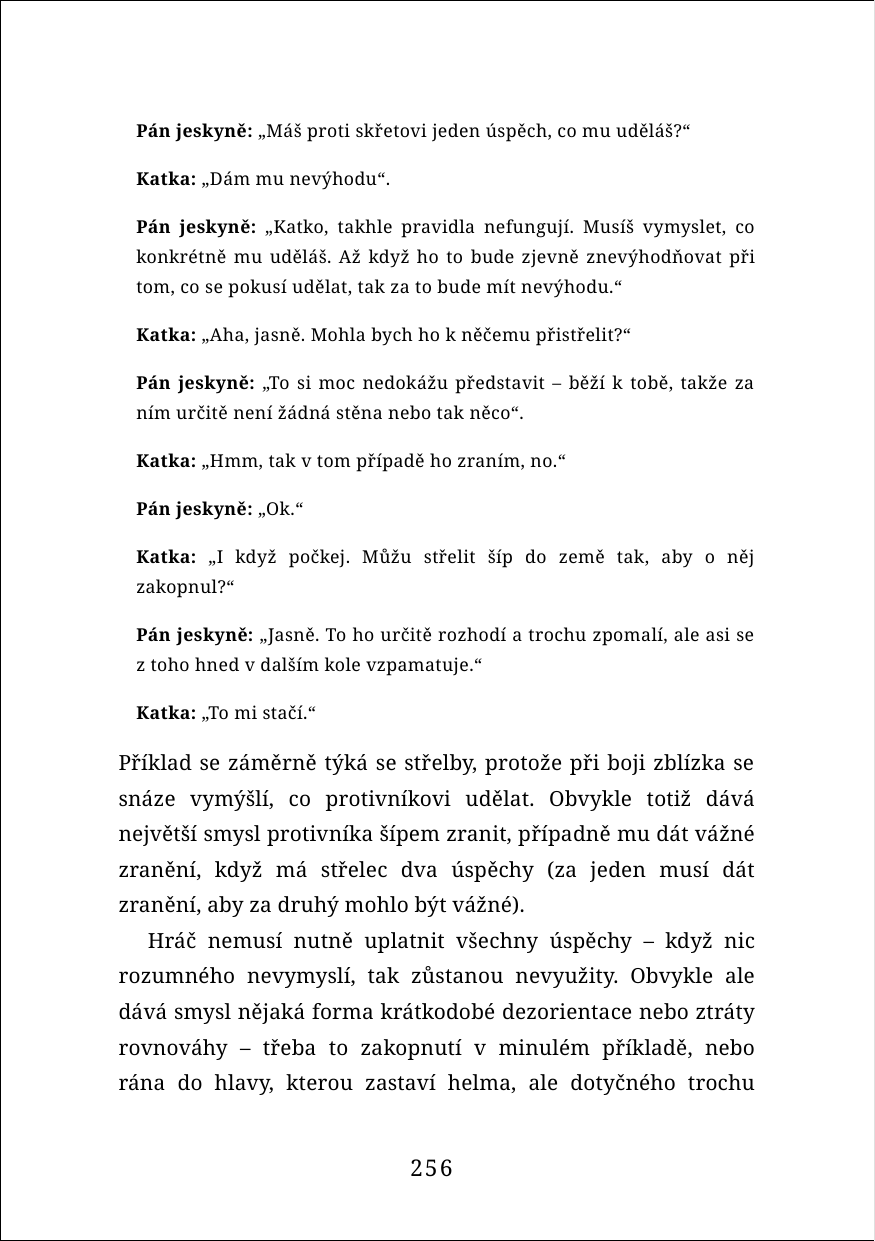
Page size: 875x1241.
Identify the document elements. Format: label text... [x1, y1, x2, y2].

text Příklad se záměrně týká se střelby, protože při boji zblízka se snáze vymýšlí, co protivníkovi udělat. Obvykle totiž dává největší smysl protivníka šípem zranit, případně mu dát vážné zranění, když má střelec dva úspěchy (za jeden musí dát zranění, aby za druhý mohlo být vážné). Hráč nemusí nutně uplatnit všechny úspěchy – když nic rozumného nevymyslí, tak zůstanou nevyužity. Obvykle ale dává smysl nějaká forma krátkodobé dezorientace nebo ztráty rovnováhy – třeba to zakopnutí v minulém příkladě, nebo rána do hlavy, kterou zastaví helma, ale dotyčného trochu [118, 748, 756, 1097]
text Katka: „Aha, jasně. Mohla bych ho k něčemu přistřelit?“ [136, 322, 756, 347]
text Pán jeskyně: „To si moc nedokážu představit – běží k tobě, takže za ním určitě není žádná stěna nebo tak něco“. [136, 370, 756, 425]
text Pán jeskyně: „Ok.“ [136, 496, 756, 521]
text Katka: „To mi stačí.“ [136, 701, 756, 725]
text Katka: „Dám mu nevýhodu“. [136, 166, 756, 190]
text Pán jeskyně: „Máš proti skřetovi jeden úspěch, co mu uděláš?“ [136, 118, 756, 142]
text Pán jeskyně: „Jasně. To ho určitě rozhodí a trochu zpomalí, ale asi se z toho hned v dalším kole vzpamatuje.“ [136, 622, 756, 677]
text Pán jeskyně: „Katko, takhle pravidla nefungují. Musíš vymyslet, co konkrétně mu uděláš. Až když ho to bude zjevně znevýhodňovat při tom, co se pokusí udělat, tak za to bude mít nevýhodu.“ [136, 214, 756, 299]
text Katka: „I když počkej. Můžu střelit šíp do země tak, aby o něj zakopnul?“ [136, 544, 756, 599]
text Katka: „Hmm, tak v tom případě ho zraním, no.“ [136, 448, 756, 473]
